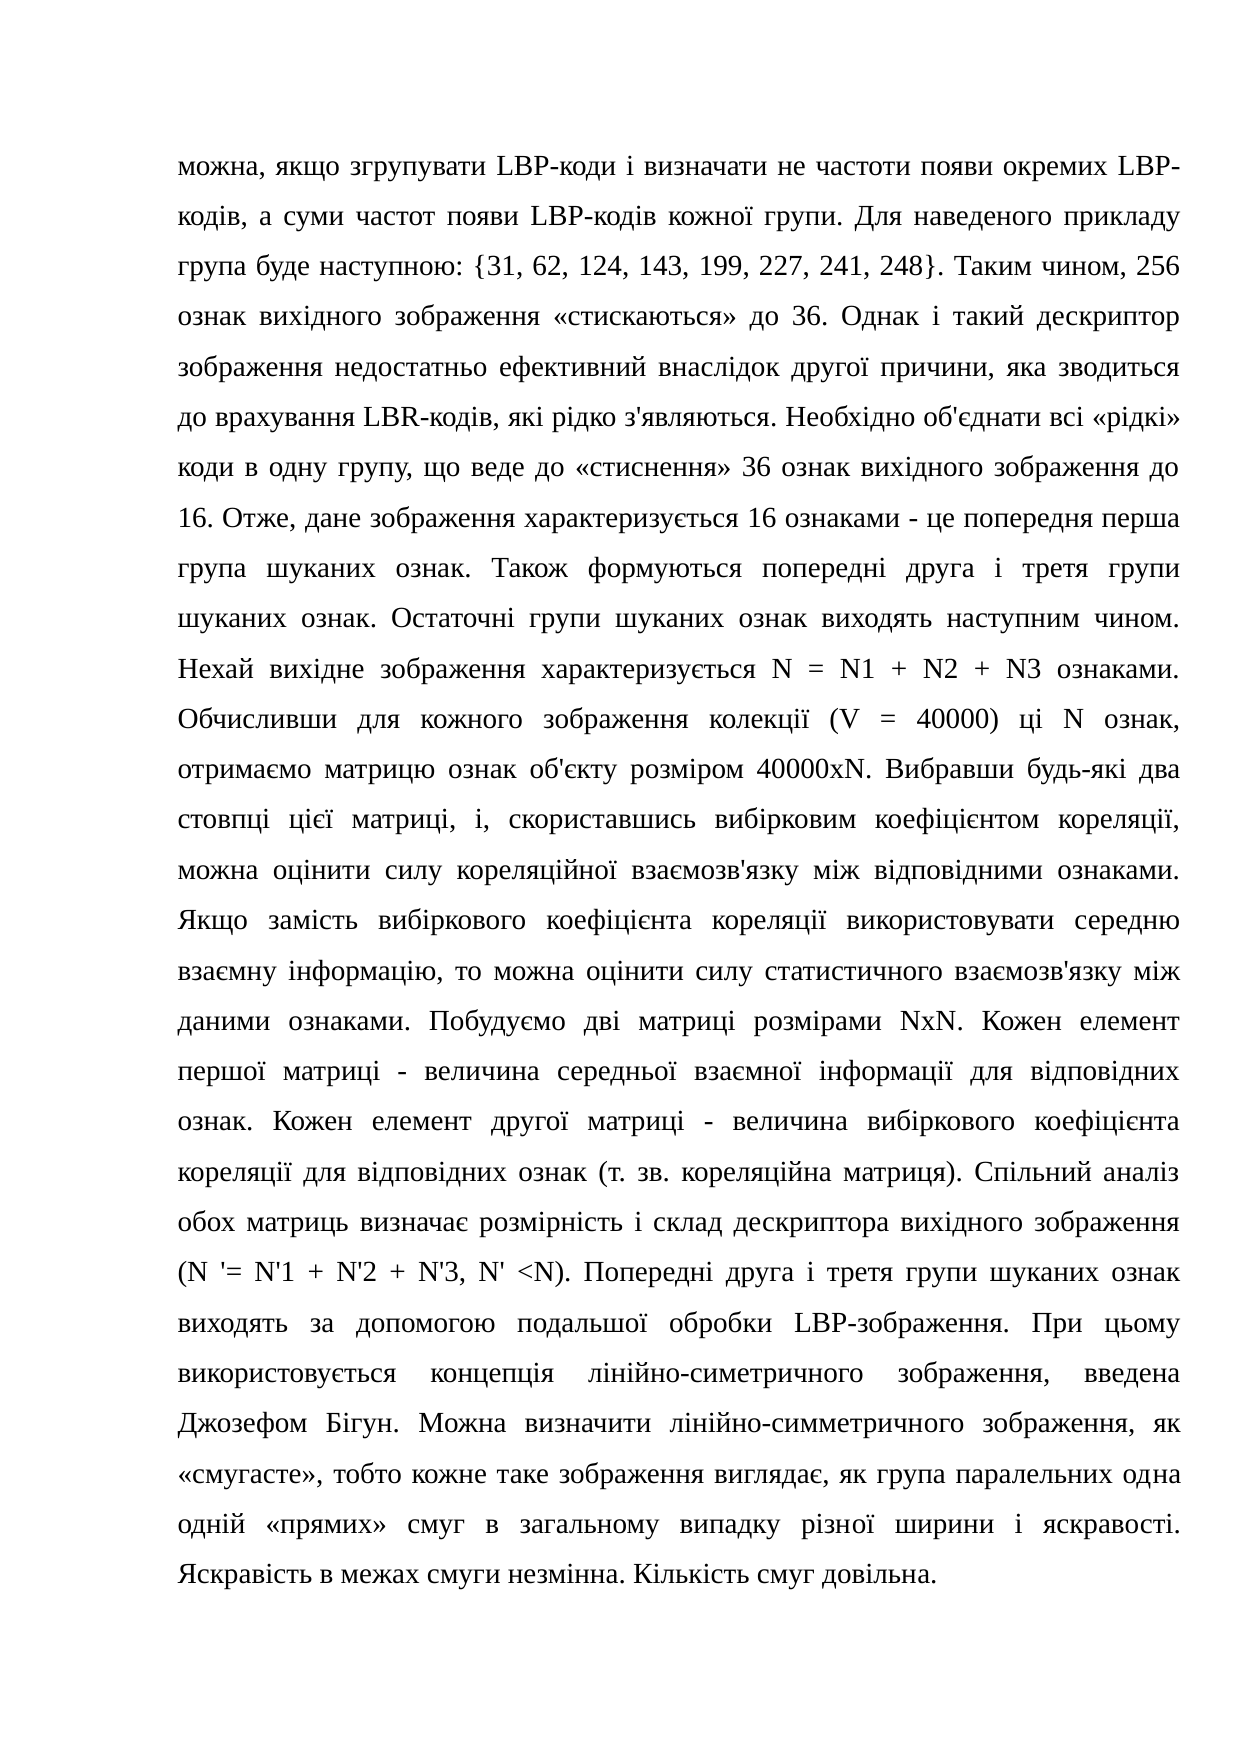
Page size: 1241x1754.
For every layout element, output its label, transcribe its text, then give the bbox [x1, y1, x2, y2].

text можна, якщо згрупувати LBP-коди і визначати не частоти появи окремих LBP-кодів, а суми частот появи LBP-кодів кожної групи. Для наведеного прикладу група буде наступною: {31, 62, 124, 143, 199, 227, 241, 248}. Таким чином, 256 ознак вихідного зображення «стискаються» до 36. Однак і такий дескриптор зображення недостатньо ефективний внаслідок другої причини, яка зводиться до врахування LBR-кодів, які рідко з'являються. Необхідно об'єднати всі «рідкі» коди в одну групу, що веде до «стиснення» 36 ознак вихідного зображення до 16. Отже, дане зображення характеризується 16 ознаками - це попередня перша група шуканих ознак. Також формуються попередні друга і третя групи шуканих ознак. Остаточні групи шуканих ознак виходять наступним чином. Нехай вихідне зображення характеризується N = N1 + N2 + N3 ознаками. Обчисливши для кожного зображення колекції (V = 40000) ці N ознак, отримаємо матрицю ознак об'єкту розміром 40000xN. Вибравши будь-які два стовпці цієї матриці, і, скориставшись вибірковим коефіцієнтом кореляції, можна оцінити силу кореляційної взаємозв'язку між відповідними ознаками. Якщо замість вибіркового коефіцієнта кореляції використовувати середню взаємну інформацію, то можна оцінити силу статистичного взаємозв'язку між даними ознаками. Побудуємо дві матриці розмірами NxN. Кожен елемент першої матриці - величина середньої взаємної інформації для відповідних ознак. Кожен елемент другої матриці - величина вибіркового коефіцієнта кореляції для відповідних ознак (т. зв. кореляційна матриця). Спільний аналіз обох матриць визначає розмірність і склад дескриптора вихідного зображення (N '= N'1 + N'2 + N'3, N' <N). Попередні друга і третя групи шуканих ознак виходять за допомогою подальшої обробки LBP-зображення. При цьому використовується концепція лінійно-симетричного зображення, введена Джозефом Бігун. Можна визначити лінійно-симметричного зображення, як «смугасте», тобто кожне таке зображення виглядає, як група паралельних одна одній «прямих» смуг в загальному випадку різної ширини і яскравості. Яскравість в межах смуги незмінна. Кількість смуг довільна. [177, 148, 1181, 1590]
